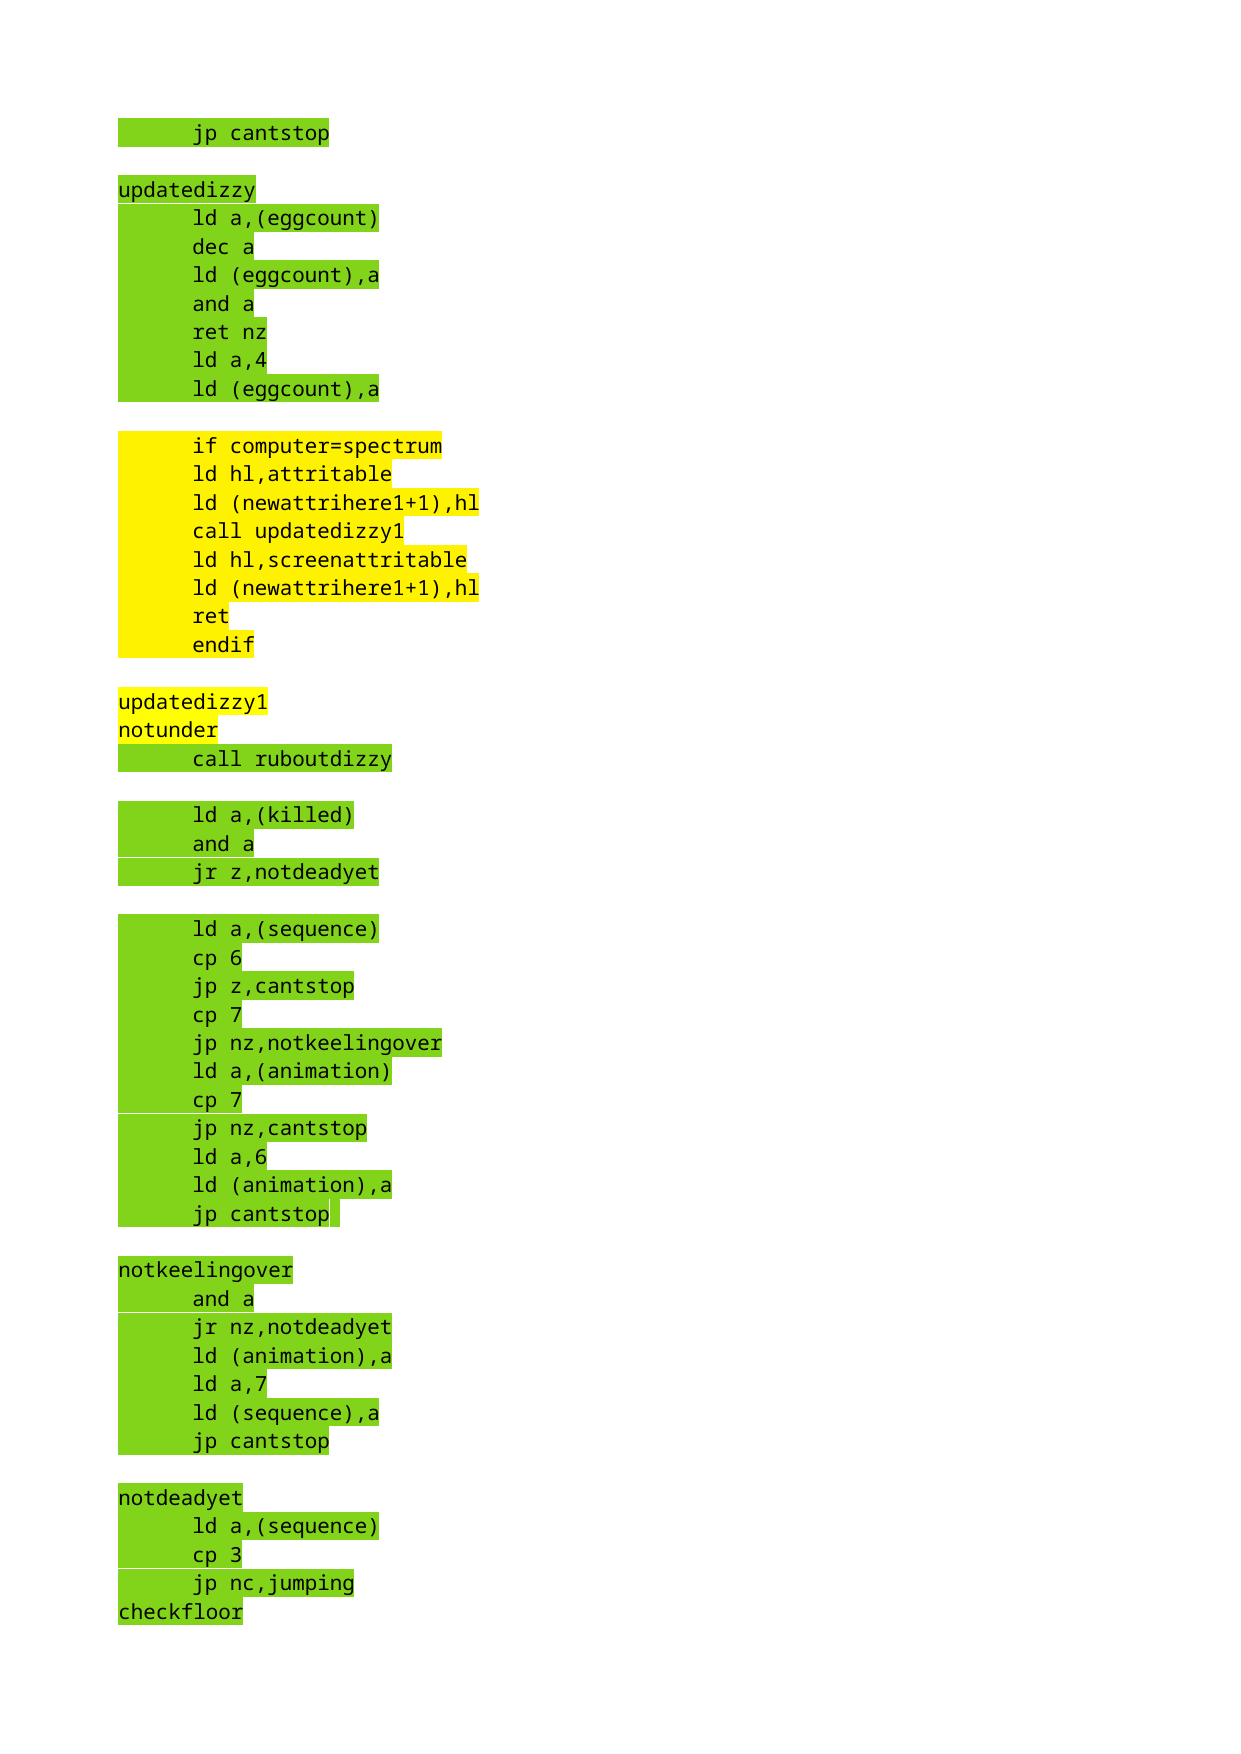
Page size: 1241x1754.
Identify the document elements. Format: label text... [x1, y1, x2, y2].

text jp nz,cantstop [118, 1113, 1122, 1142]
text ld a,7 [118, 1369, 1122, 1398]
text ld (eggcount),a [118, 374, 1122, 402]
text ld a,6 [118, 1142, 1122, 1170]
text jp z,cantstop [118, 971, 1122, 1000]
text ld (animation),a [118, 1341, 1122, 1369]
text ld (newattrihere1+1),hl [118, 488, 1122, 516]
text jp cantstop [118, 1199, 1122, 1227]
text updatedizzy1 [118, 687, 1122, 715]
text cp 7 [118, 1000, 1122, 1028]
text notdeadyet [118, 1483, 1122, 1512]
text ld (animation),a [118, 1170, 1122, 1199]
text ld a,(sequence) [118, 1512, 1122, 1540]
text and a [118, 829, 1122, 857]
text cp 7 [118, 1085, 1122, 1113]
text notunder [118, 715, 1122, 744]
text ld a,(animation) [118, 1057, 1122, 1085]
text call updatedizzy1 [118, 516, 1122, 545]
text ld (eggcount),a [118, 260, 1122, 289]
text ld a,4 [118, 346, 1122, 374]
text ld a,(sequence) [118, 914, 1122, 943]
text ld (sequence),a [118, 1398, 1122, 1426]
text endif [118, 630, 1122, 658]
text notkeelingover [118, 1256, 1122, 1284]
text jp nc,jumping [118, 1568, 1122, 1597]
text and a [118, 1284, 1122, 1312]
text cp 6 [118, 943, 1122, 971]
text checkfloor [118, 1597, 1122, 1625]
text jp nz,notkeelingover [118, 1028, 1122, 1057]
text jr nz,notdeadyet [118, 1312, 1122, 1341]
text ld hl,attritable [118, 459, 1122, 488]
text ld hl,screenattritable [118, 545, 1122, 573]
text ret nz [118, 317, 1122, 346]
text ld a,(eggcount) [118, 203, 1122, 232]
text ld a,(killed) [118, 801, 1122, 829]
text updatedizzy [118, 175, 1122, 203]
text jp cantstop [118, 118, 1122, 147]
text if computer=spectrum [118, 431, 1122, 459]
text call ruboutdizzy [118, 744, 1122, 772]
text ld (newattrihere1+1),hl [118, 573, 1122, 602]
text jp cantstop [118, 1426, 1122, 1455]
text ret [118, 602, 1122, 630]
text jr z,notdeadyet [118, 857, 1122, 886]
text dec a [118, 232, 1122, 260]
text and a [118, 289, 1122, 317]
text cp 3 [118, 1540, 1122, 1568]
